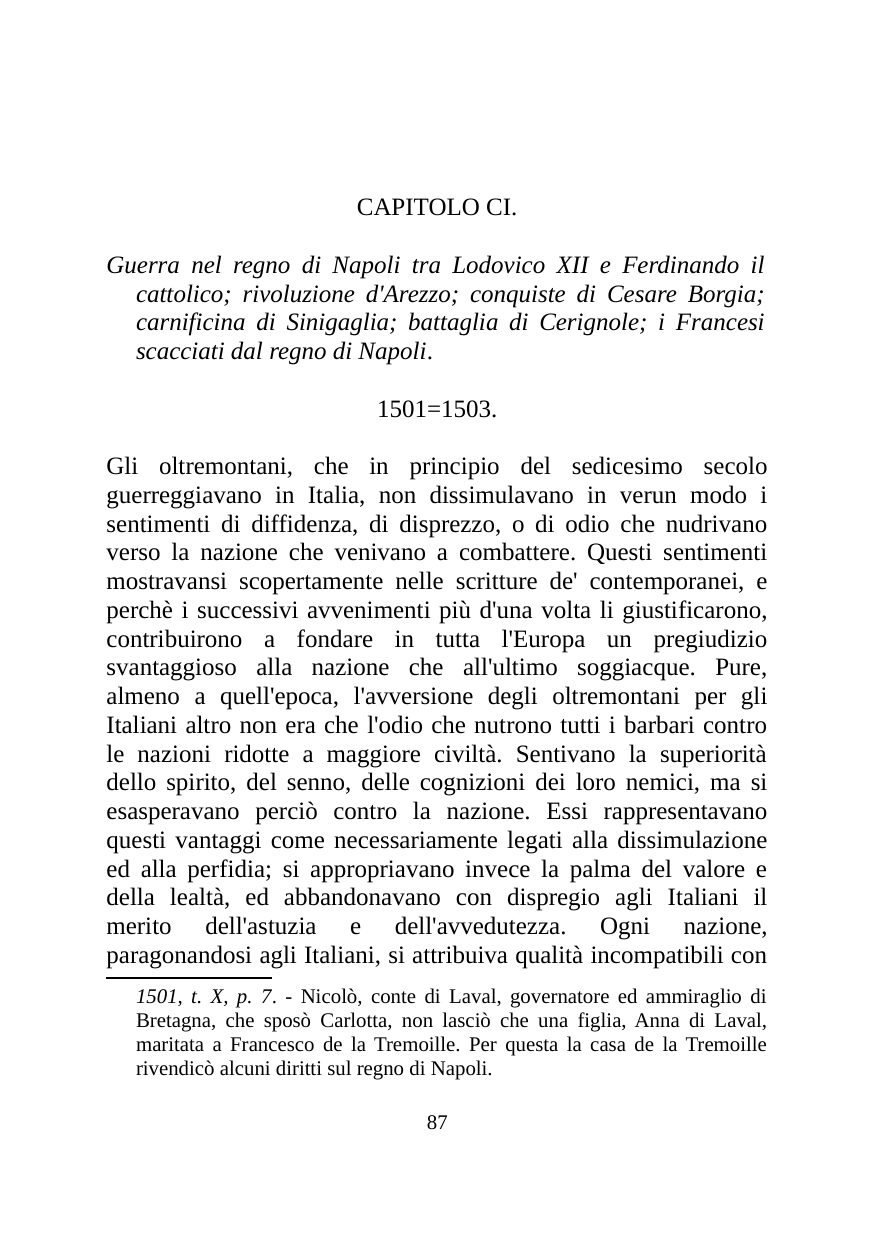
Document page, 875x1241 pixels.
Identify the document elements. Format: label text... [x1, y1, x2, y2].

text Gli oltremontani, che in principio del sedicesimo secolo guerreggiavano in Italia, non dissimulavano in verun modo i sentimenti di diffidenza, di disprezzo, o di odio che nudrivano verso la nazione che venivano a combattere. Questi sentimenti mostravansi scopertamente nelle scritture de' contemporanei, e perchè i successivi avvenimenti più d'una volta li giustificarono, contribuirono a fondare in tutta l'Europa un pregiudizio svantaggioso alla nazione che all'ultimo soggiacque. Pure, almeno a quell'epoca, l'avversione degli oltremontani per gli Italiani altro non era che l'odio che nutrono tutti i barbari contro le nazioni ridotte a maggiore civiltà. Sentivano la superiorità dello spirito, del senno, delle cognizioni dei loro nemici, ma si esasperavano perciò contro la nazione. Essi rappresentavano questi vantaggi come necessariamente legati alla dissimulazione ed alla perfidia; si appropriavano invece la palma del valore e della lealtà, ed abbandonavano con dispregio agli Italiani il merito dell'astuzia e dell'avvedutezza. Ogni nazione, paragonandosi agli Italiani, si attribuiva qualità incompatibili con [106, 451, 768, 969]
text CAPITOLO CI. [106, 192, 768, 221]
text 1501=1503. [106, 394, 768, 422]
text 1501, t. X, p. 7. - Nicolò, conte di Laval, governatore ed ammiraglio di Bretagna, che sposò Carlotta, non lasciò che una figlia, Anna di Laval, maritata a Francesco de la Tremoille. Per questa la casa de la Tremoille rivendicò alcuni diritti sul regno di Napoli. [106, 984, 768, 1080]
text Guerra nel regno di Napoli tra Lodovico XII e Ferdinando il cattolico; rivoluzione d'Arezzo; conquiste di Cesare Borgia; carnificina di Sinigaglia; battaglia di Cerignole; i Francesi scacciati dal regno di Napoli. [106, 250, 768, 365]
